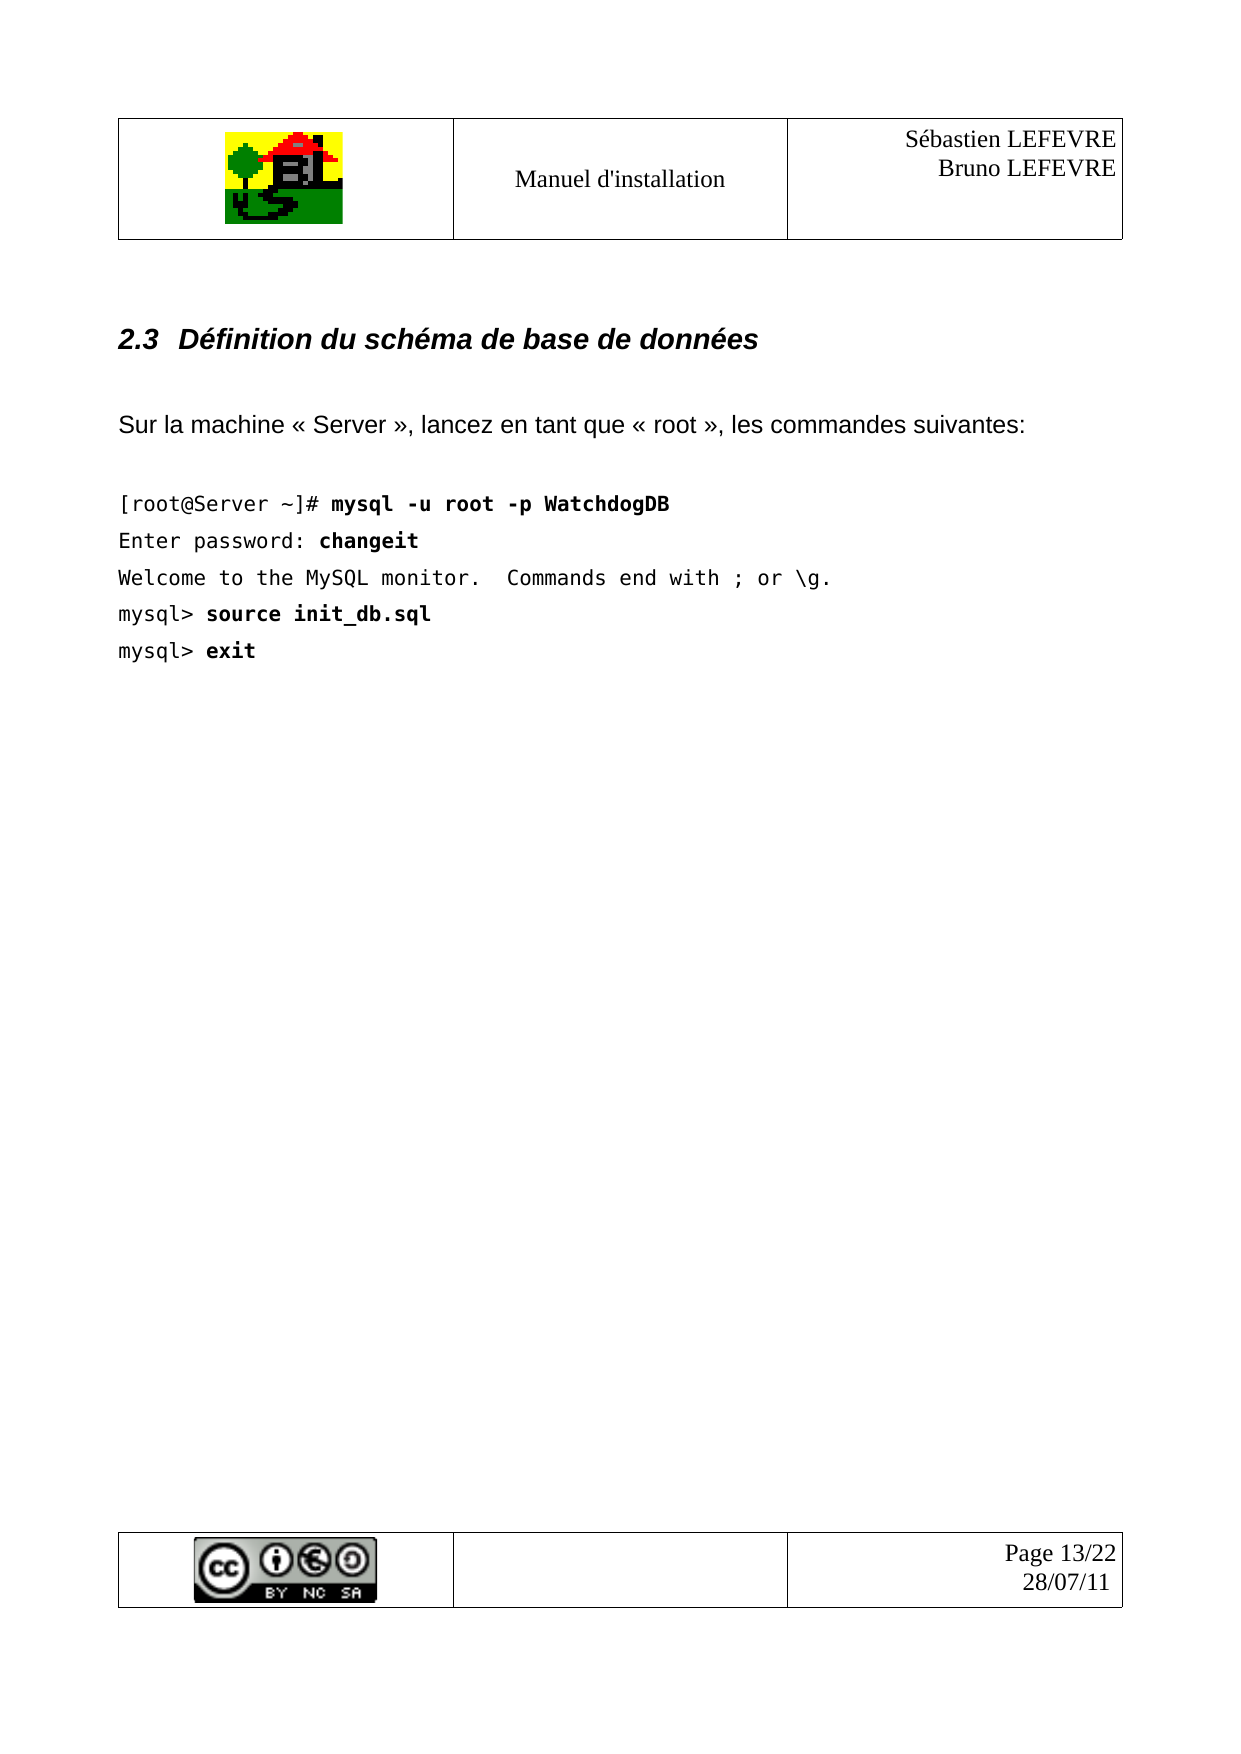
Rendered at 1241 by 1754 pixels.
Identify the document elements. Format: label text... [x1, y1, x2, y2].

subtitle Définition du schéma de base de données [118, 322, 1122, 356]
text [root@Server ~]# mysql -u root -p WatchdogDB [118, 492, 1122, 516]
text mysql> source init_db.sql [118, 602, 1122, 627]
text Enter password: changeit [118, 529, 1122, 553]
picture [193, 1537, 378, 1603]
text mysql> exit [118, 639, 1122, 663]
text Sur la machine « Server », lancez en tant que « root », les commandes suivantes: [118, 410, 1122, 438]
picture [225, 132, 343, 224]
text Welcome to the MySQL monitor. Commands end with ; or \g. [118, 566, 1122, 590]
